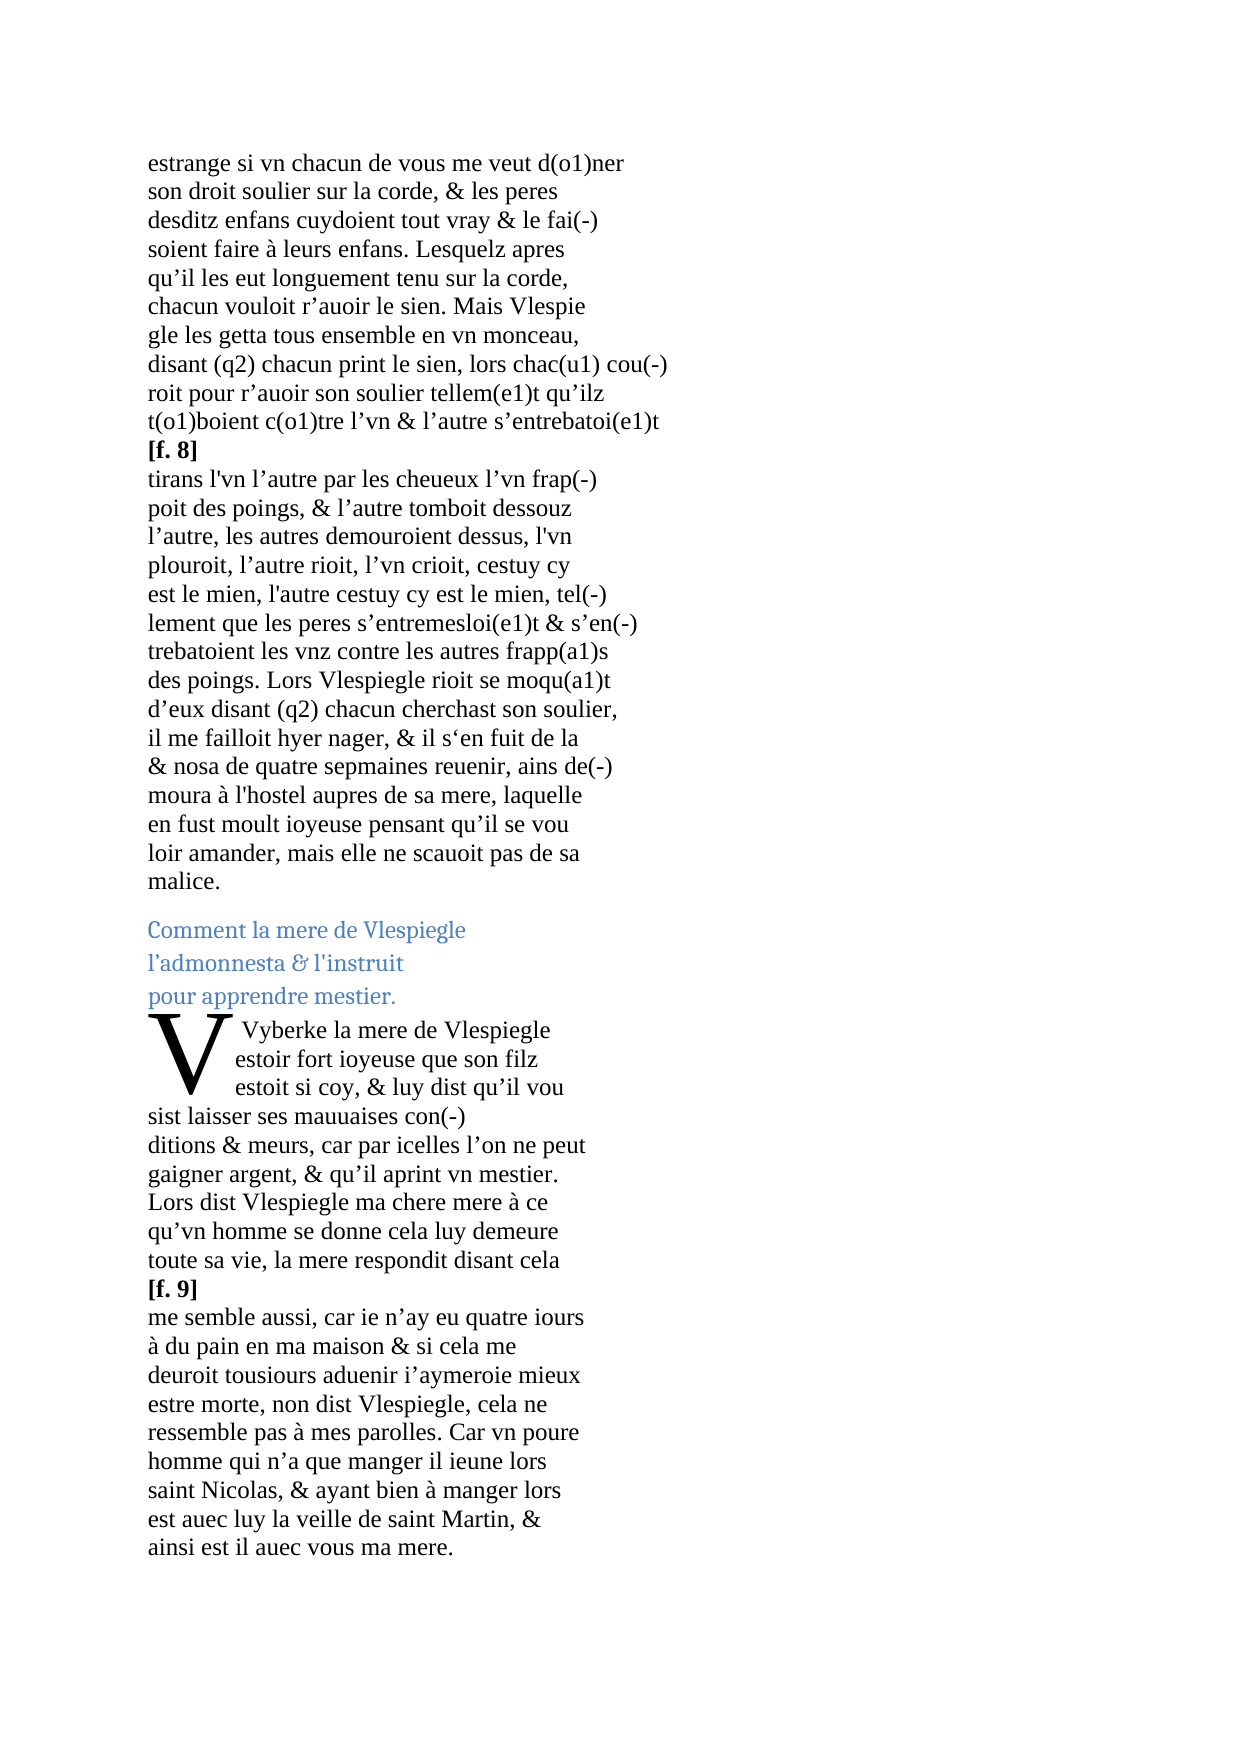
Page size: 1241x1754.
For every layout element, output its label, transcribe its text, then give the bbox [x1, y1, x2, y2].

text estrange si vn chacun de vous me veut d(o1)ner son droit soulier sur la corde, & les peres desditz enfans cuydoient tout vray & le fai(-) soient faire à leurs enfans. Lesquelz apres qu’il les eut longuement tenu sur la corde, chacun vouloit r’auoir le sien. Mais Vlespie gle les getta tous ensemble en vn monceau, disant (q2) chacun print le sien, lors chac(u1) cou(-) roit pour r’auoir son soulier tellem(e1)t qu’ilz t(o1)boient c(o1)tre l’vn & l’autre s’entrebatoi(e1)t [f. 8] [148, 148, 1093, 464]
text me semble aussi, car ie n’ay eu quatre iours à du pain en ma maison & si cela me deuroit tousiours aduenir i’aymeroie mieux estre morte, non dist Vlespiegle, cela ne ressemble pas à mes parolles. Car vn poure homme qui n’a que manger il ieune lors saint Nicolas, & ayant bien à manger lors est auec luy la veille de saint Martin, & ainsi est il auec vous ma mere. [148, 1302, 1093, 1561]
text tirans l'vn l’autre par les cheueux l’vn frap(-) poit des poings, & l’autre tomboit dessouz l’autre, les autres demouroient dessus, l'vn plouroit, l’autre rioit, l’vn crioit, cestuy cy est le mien, l'autre cestuy cy est le mien, tel(-) lement que les peres s’entremesloi(e1)t & s’en(-) trebatoient les vnz contre les autres frapp(a1)s des poings. Lors Vlespiegle rioit se moqu(a1)t d’eux disant (q2) chacun cherchast son soulier, il me failloit hyer nager, & il s‘en fuit de la & nosa de quatre sepmaines reuenir, ains de(-) moura à l'hostel aupres de sa mere, laquelle en fust moult ioyeuse pensant qu’il se vou loir amander, mais elle ne scauoit pas de sa malice. [148, 464, 1093, 895]
text V Vyberke la mere de Vlespiegle estoir fort ioyeuse que son filz estoit si coy, & luy dist qu’il vou sist laisser ses mauuaises con(-) ditions & meurs, car par icelles l’on ne peut gaigner argent, & qu’il aprint vn mestier. Lors dist Vlespiegle ma chere mere à ce qu’vn homme se donne cela luy demeure toute sa vie, la mere respondit disant cela [f. 9] [148, 1015, 1093, 1302]
subtitle Comment la mere de Vlespiegle l’admonnesta & l'instruit pour apprendre mestier. [148, 916, 1093, 1011]
